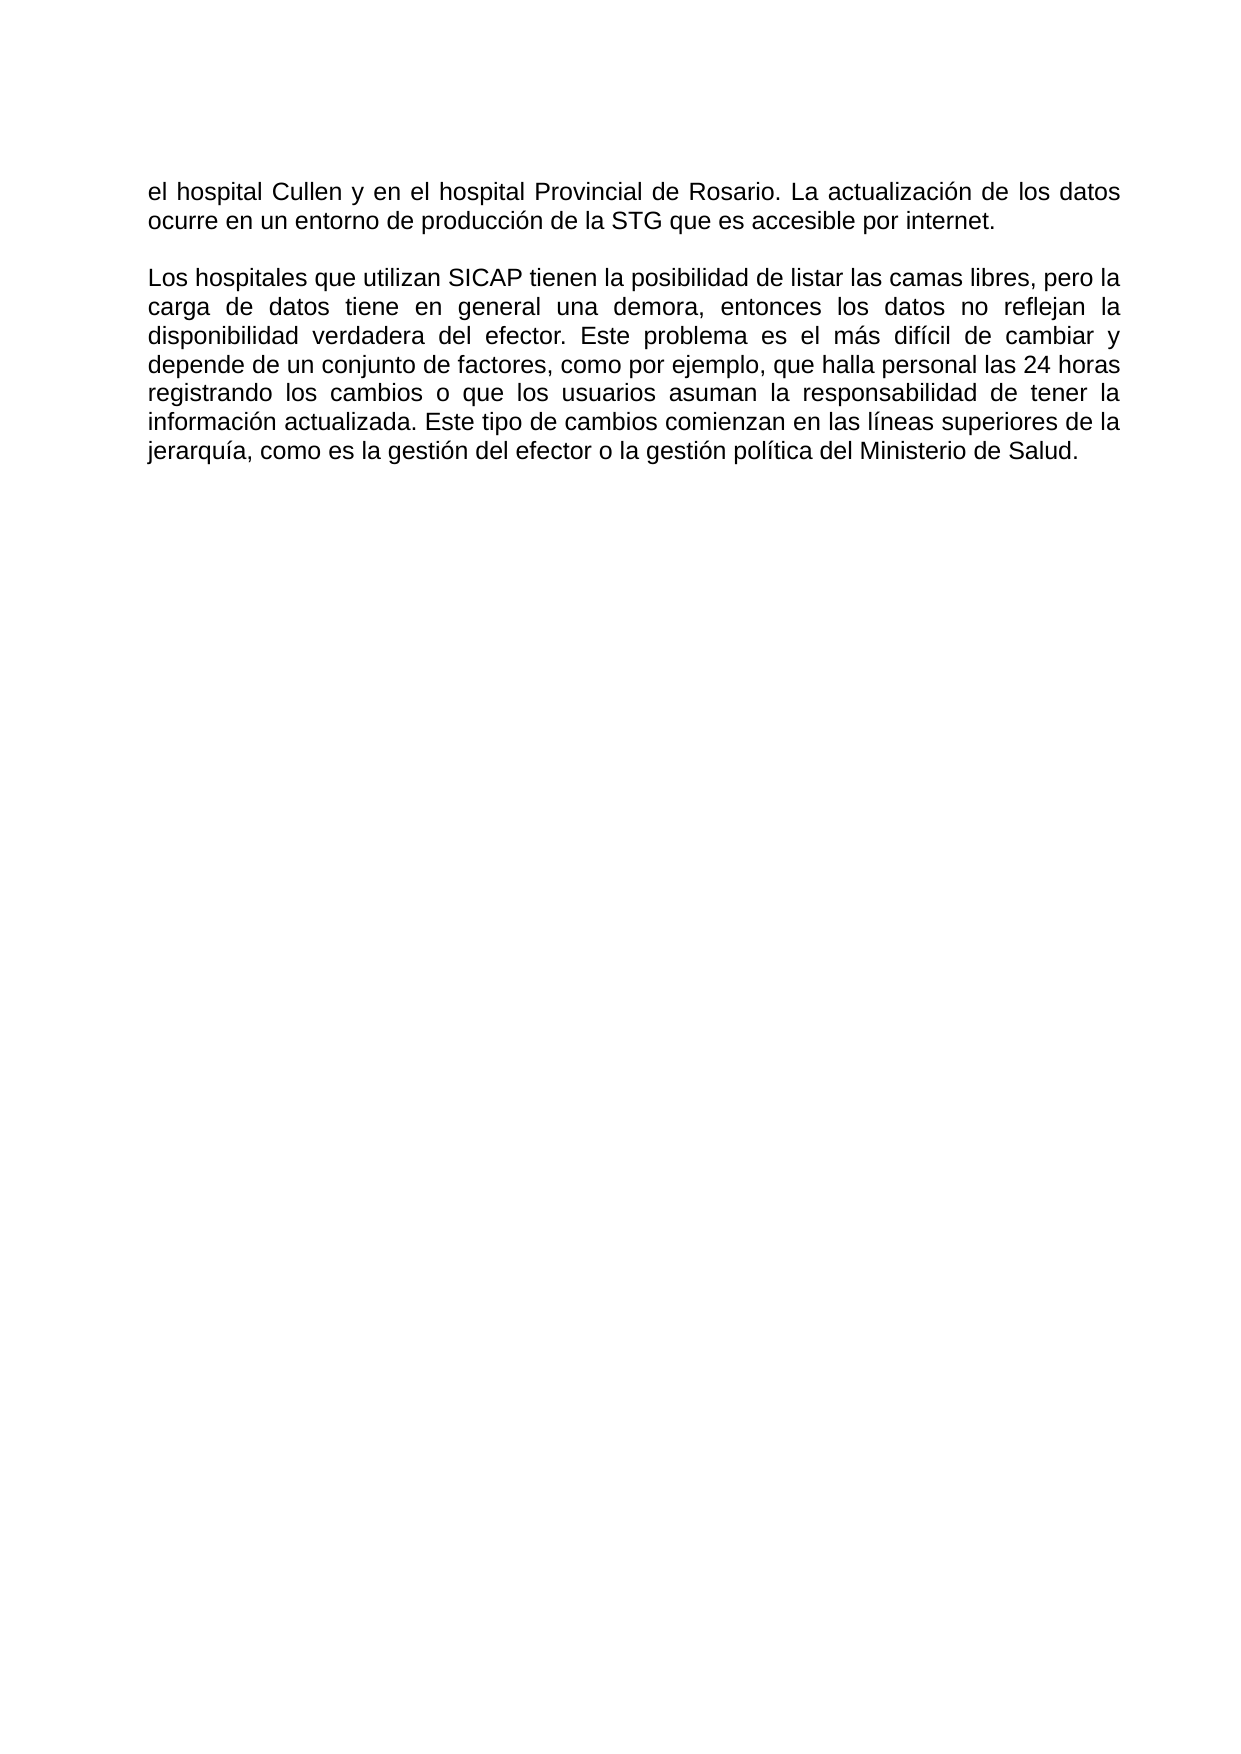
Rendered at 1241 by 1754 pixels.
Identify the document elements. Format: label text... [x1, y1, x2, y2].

text el hospital Cullen y en el hospital Provincial de Rosario. La actualización de los datos ocurre en un entorno de producción de la STG que es accesible por internet. [148, 177, 1122, 234]
text Los hospitales que utilizan SICAP tienen la posibilidad de listar las camas libres, pero la carga de datos tiene en general una demora, entonces los datos no reflejan la disponibilidad verdadera del efector. Este problema es el más difícil de cambiar y depende de un conjunto de factores, como por ejemplo, que halla personal las 24 horas registrando los cambios o que los usuarios asuman la responsabilidad de tener la información actualizada. Este tipo de cambios comienzan en las líneas superiores de la jerarquía, como es la gestión del efector o la gestión política del Ministerio de Salud. [148, 263, 1122, 464]
